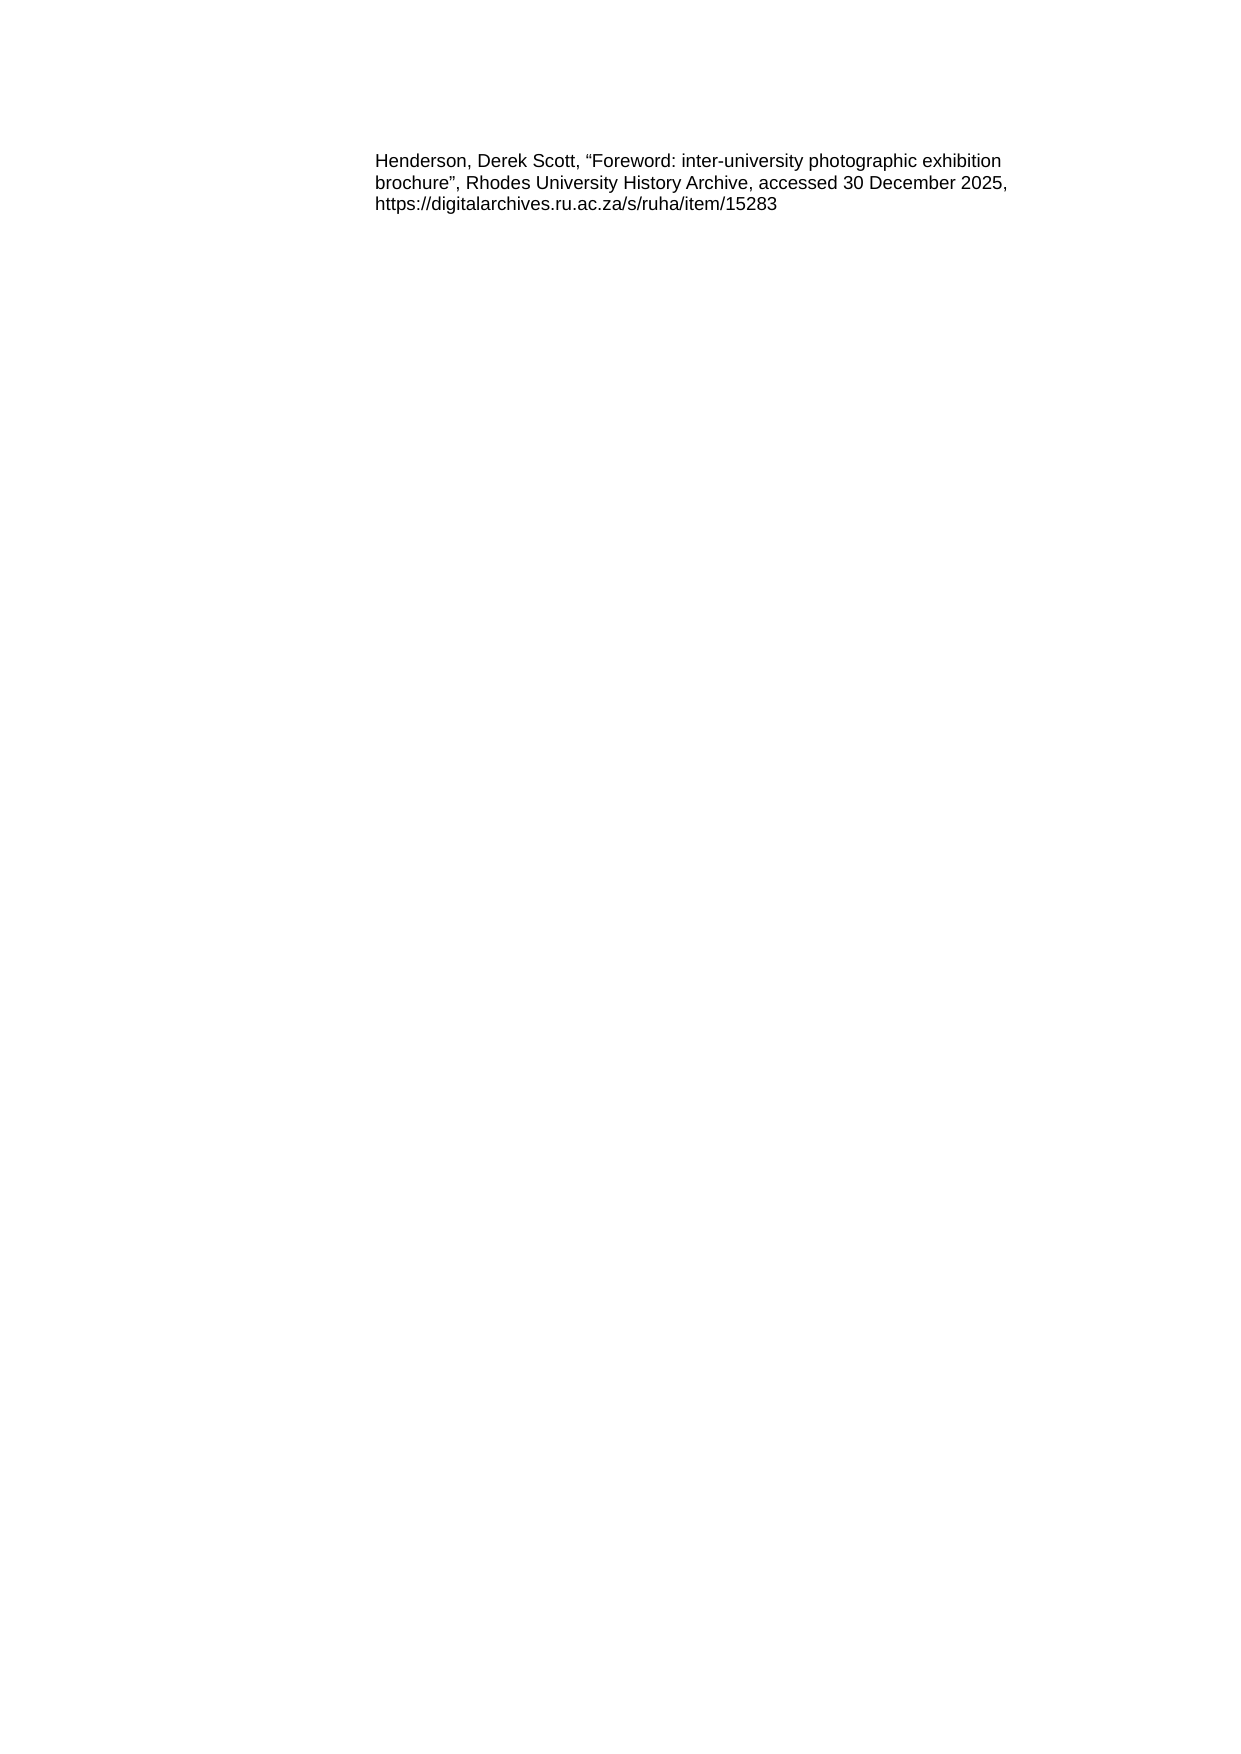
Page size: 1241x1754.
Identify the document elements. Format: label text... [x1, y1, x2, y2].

text Henderson, Derek Scott, “Foreword: inter-university photographic exhibition brochure”, Rhodes University History Archive, accessed 30 December 2025, https://digitalarchives.ru.ac.za/s/ruha/item/15283 [375, 150, 1090, 215]
